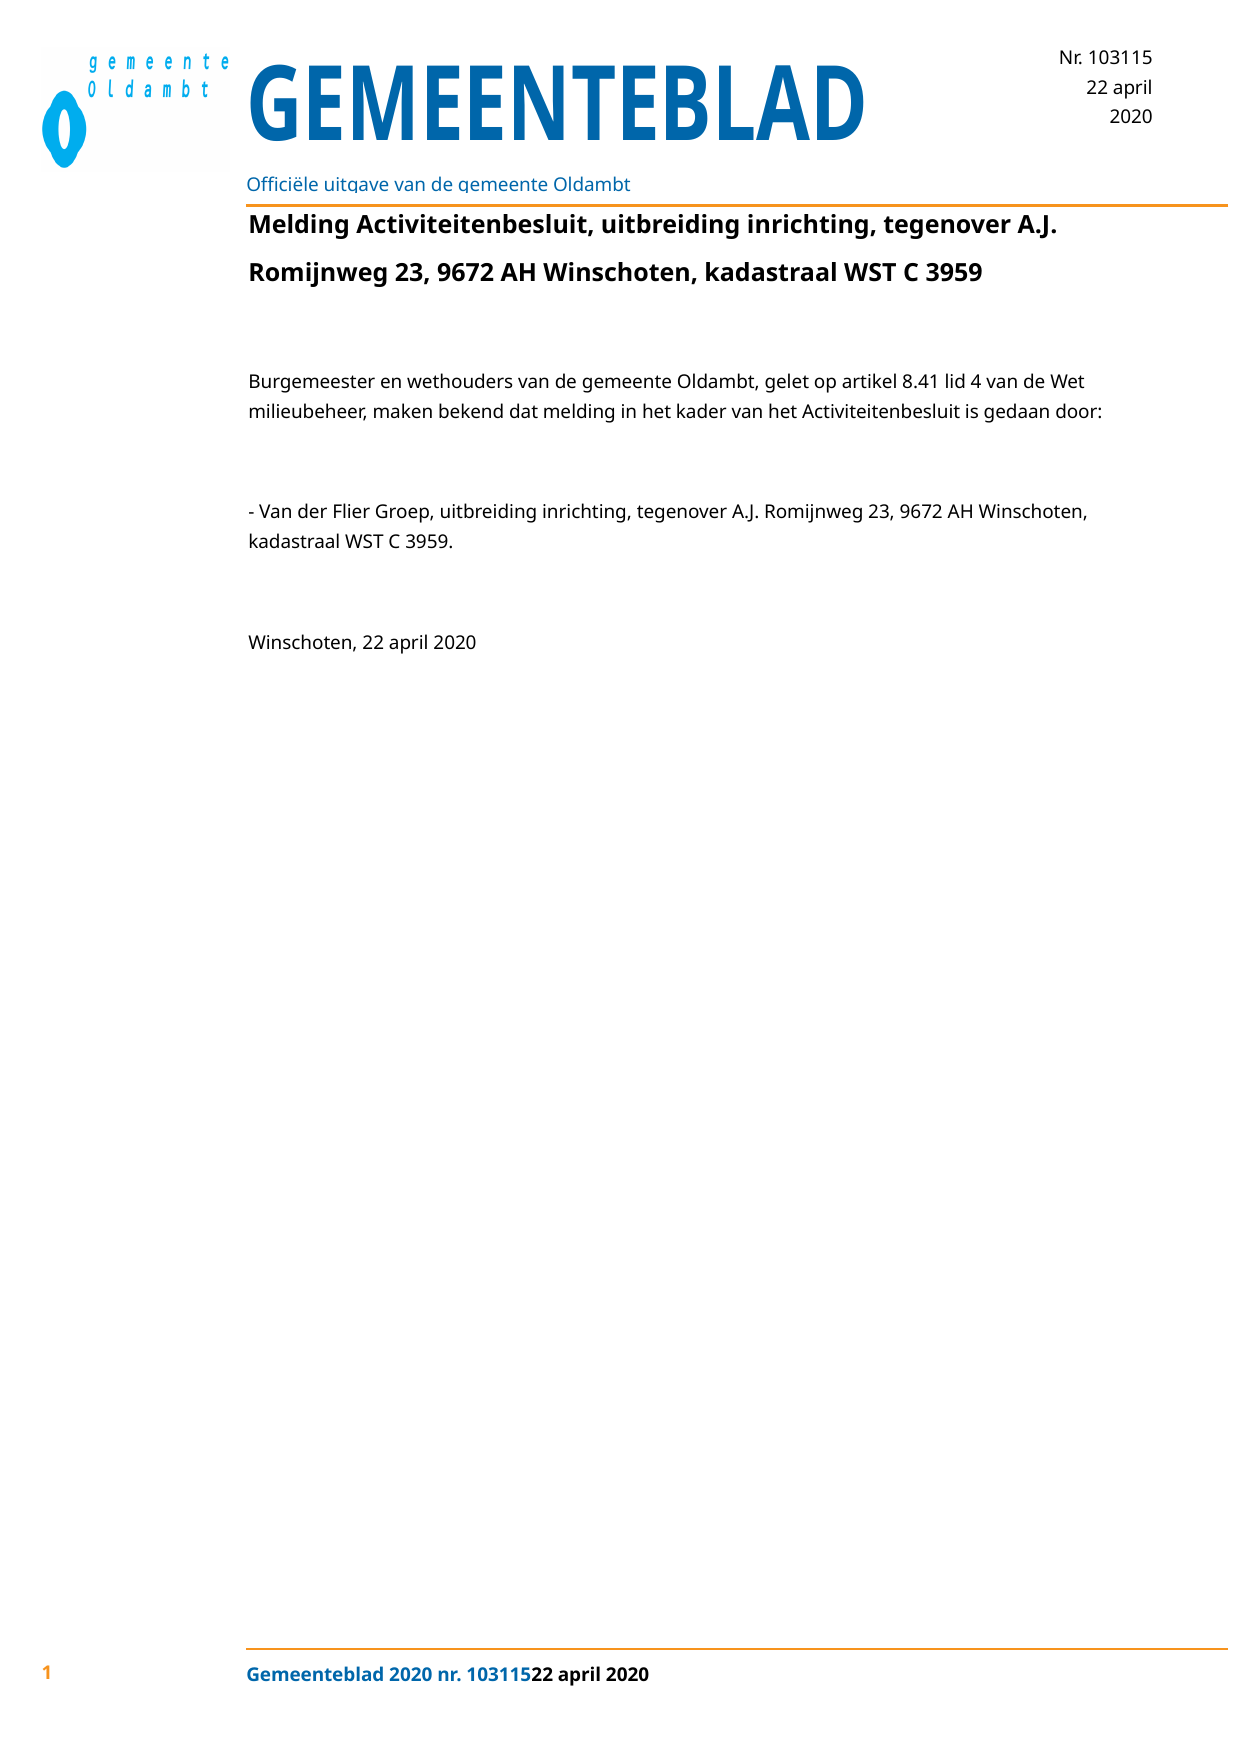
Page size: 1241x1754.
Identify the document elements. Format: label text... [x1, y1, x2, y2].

picture [41, 47, 231, 172]
text Burgemeester en wethouders van de gemeente Oldambt, gelet op artikel 8.41 lid 4 van de Wet milieubeheer, maken bekend dat melding in het kader van het Activiteitenbesluit is gedaan door: [248, 368, 1152, 424]
text - Van der Flier Groep, uitbreiding inrichting, tegenover A.J. Romijnweg 23, 9672 AH Winschoten, kadastraal WST C 3959. [248, 499, 1152, 554]
text Melding Activiteitenbesluit, uitbreiding inrichting, tegenover A.J. Romijnweg 23, 9672 AH Winschoten, kadastraal WST C 3959 [248, 207, 1152, 288]
text Winschoten, 22 april 2020 [248, 629, 1152, 655]
